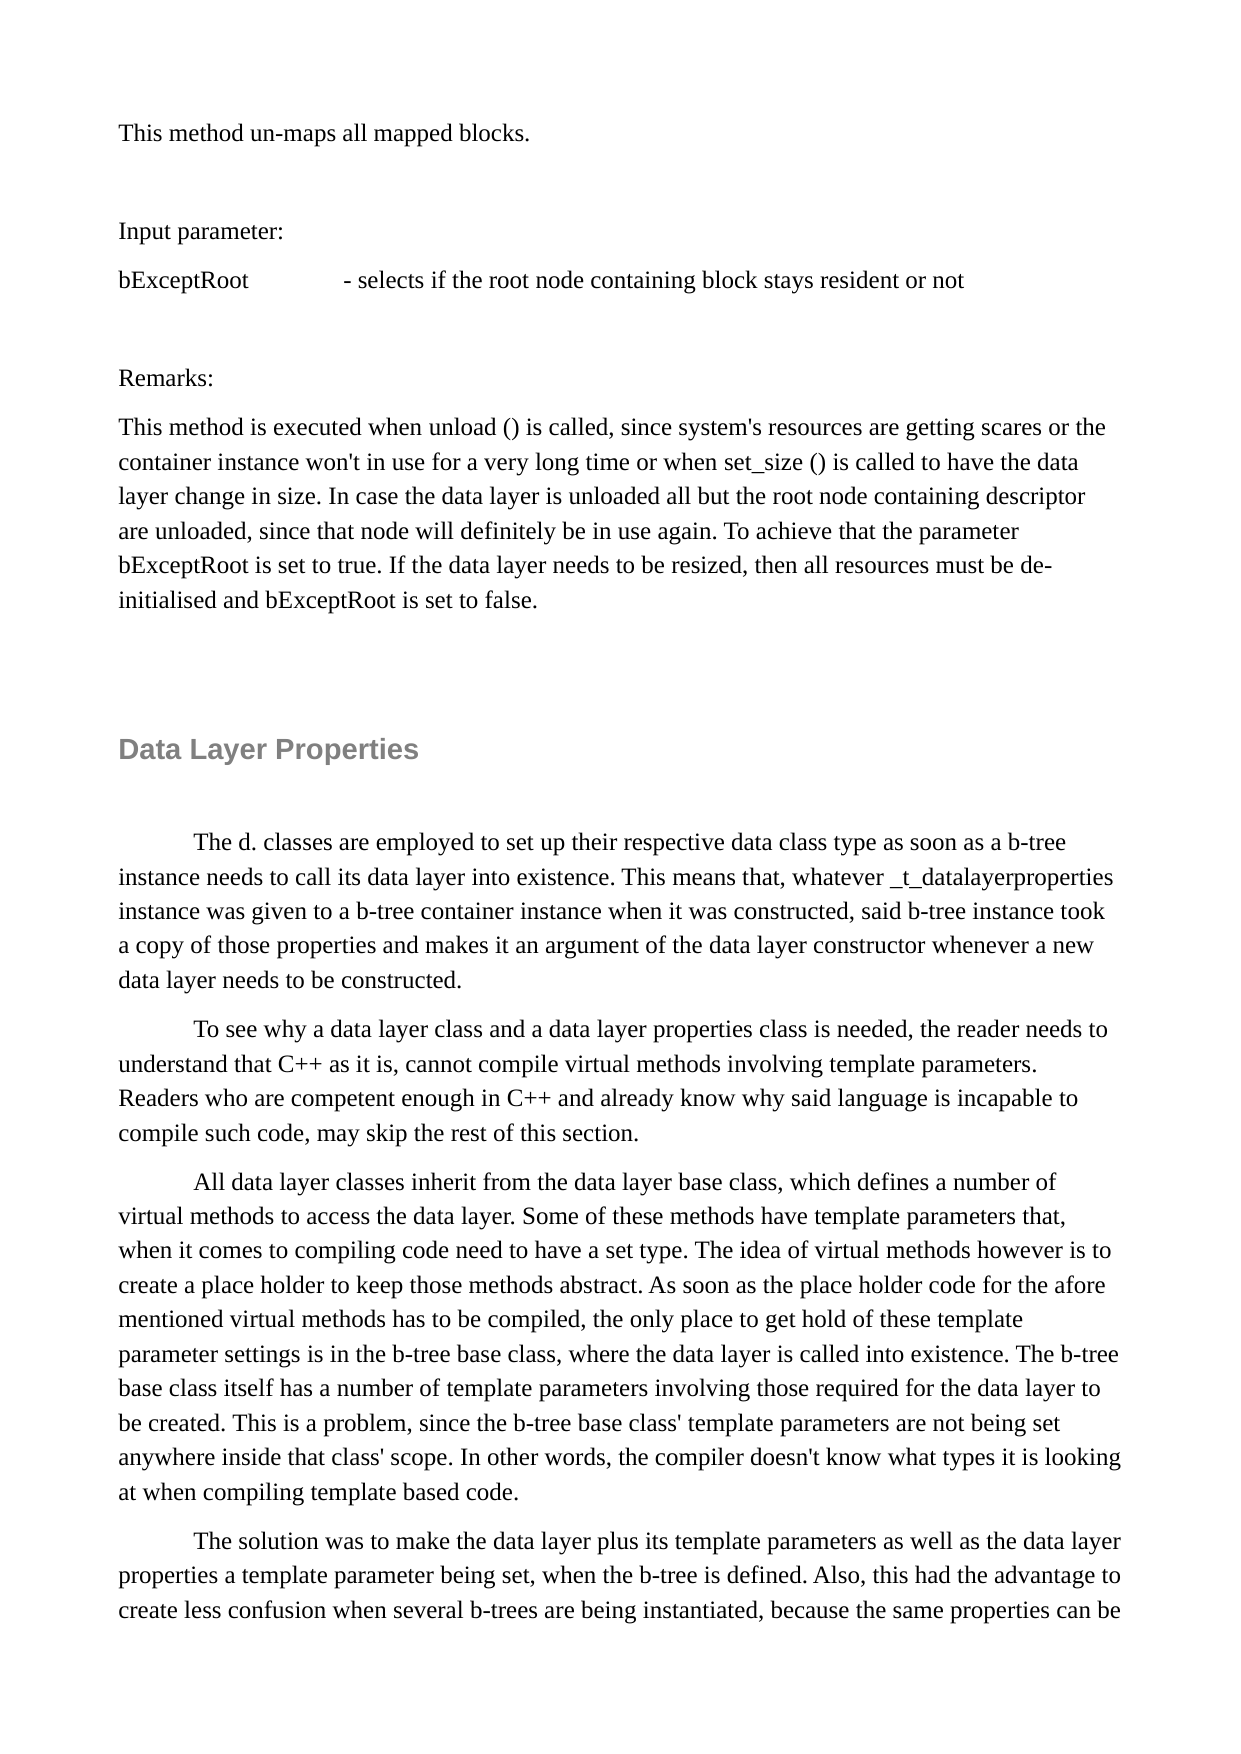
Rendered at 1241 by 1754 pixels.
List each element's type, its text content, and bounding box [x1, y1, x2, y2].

text This method un-maps all mapped blocks. [118, 118, 1122, 147]
subtitle Data Layer Properties [118, 732, 1122, 766]
text To see why a data layer class and a data layer properties class is needed, the reader needs to understand that C++ as it is, cannot compile virtual methods involving template parameters. Readers who are competent enough in C++ and already know why said language is incapable to compile such code, may skip the rest of this section. [118, 1014, 1122, 1146]
text The d. classes are employed to set up their respective data class type as soon as a b-tree instance needs to call its data layer into existence. This means that, whatever _t_datalayerproperties instance was given to a b-tree container instance when it was constructed, said b-tree instance took a copy of those properties and makes it an argument of the data layer constructor whenever a new data layer needs to be constructed. [118, 827, 1122, 994]
text Input parameter: [118, 216, 1122, 245]
text The solution was to make the data layer plus its template parameters as well as the data layer properties a template parameter being set, when the b-tree is defined. Also, this had the advantage to create less confusion when several b-trees are being instantiated, because the same properties can be [118, 1526, 1122, 1624]
text Remarks: [118, 363, 1122, 392]
text bExceptRoot - selects if the root node containing block stays resident or not [118, 265, 1122, 294]
text All data layer classes inherit from the data layer base class, which defines a number of virtual methods to access the data layer. Some of these methods have template parameters that, when it comes to compiling code need to have a set type. The idea of virtual methods however is to create a place holder to keep those methods abstract. As soon as the place holder code for the afore mentioned virtual methods has to be compiled, the only place to get hold of these template parameter settings is in the b-tree base class, where the data layer is called into existence. The b-tree base class itself has a number of template parameters involving those required for the data layer to be created. This is a problem, since the b-tree base class' template parameters are not being set anywhere inside that class' scope. In other words, the compiler doesn't know what types it is looking at when compiling template based code. [118, 1167, 1122, 1506]
text This method is executed when unload () is called, since system's resources are getting scares or the container instance won't in use for a very long time or when set_size () is called to have the data layer change in size. In case the data layer is unloaded all but the root node containing descriptor are unloaded, since that node will definitely be in use again. To achieve that the parameter bExceptRoot is set to true. If the data layer needs to be resized, then all resources must be de-initialised and bExceptRoot is set to false. [118, 412, 1122, 614]
